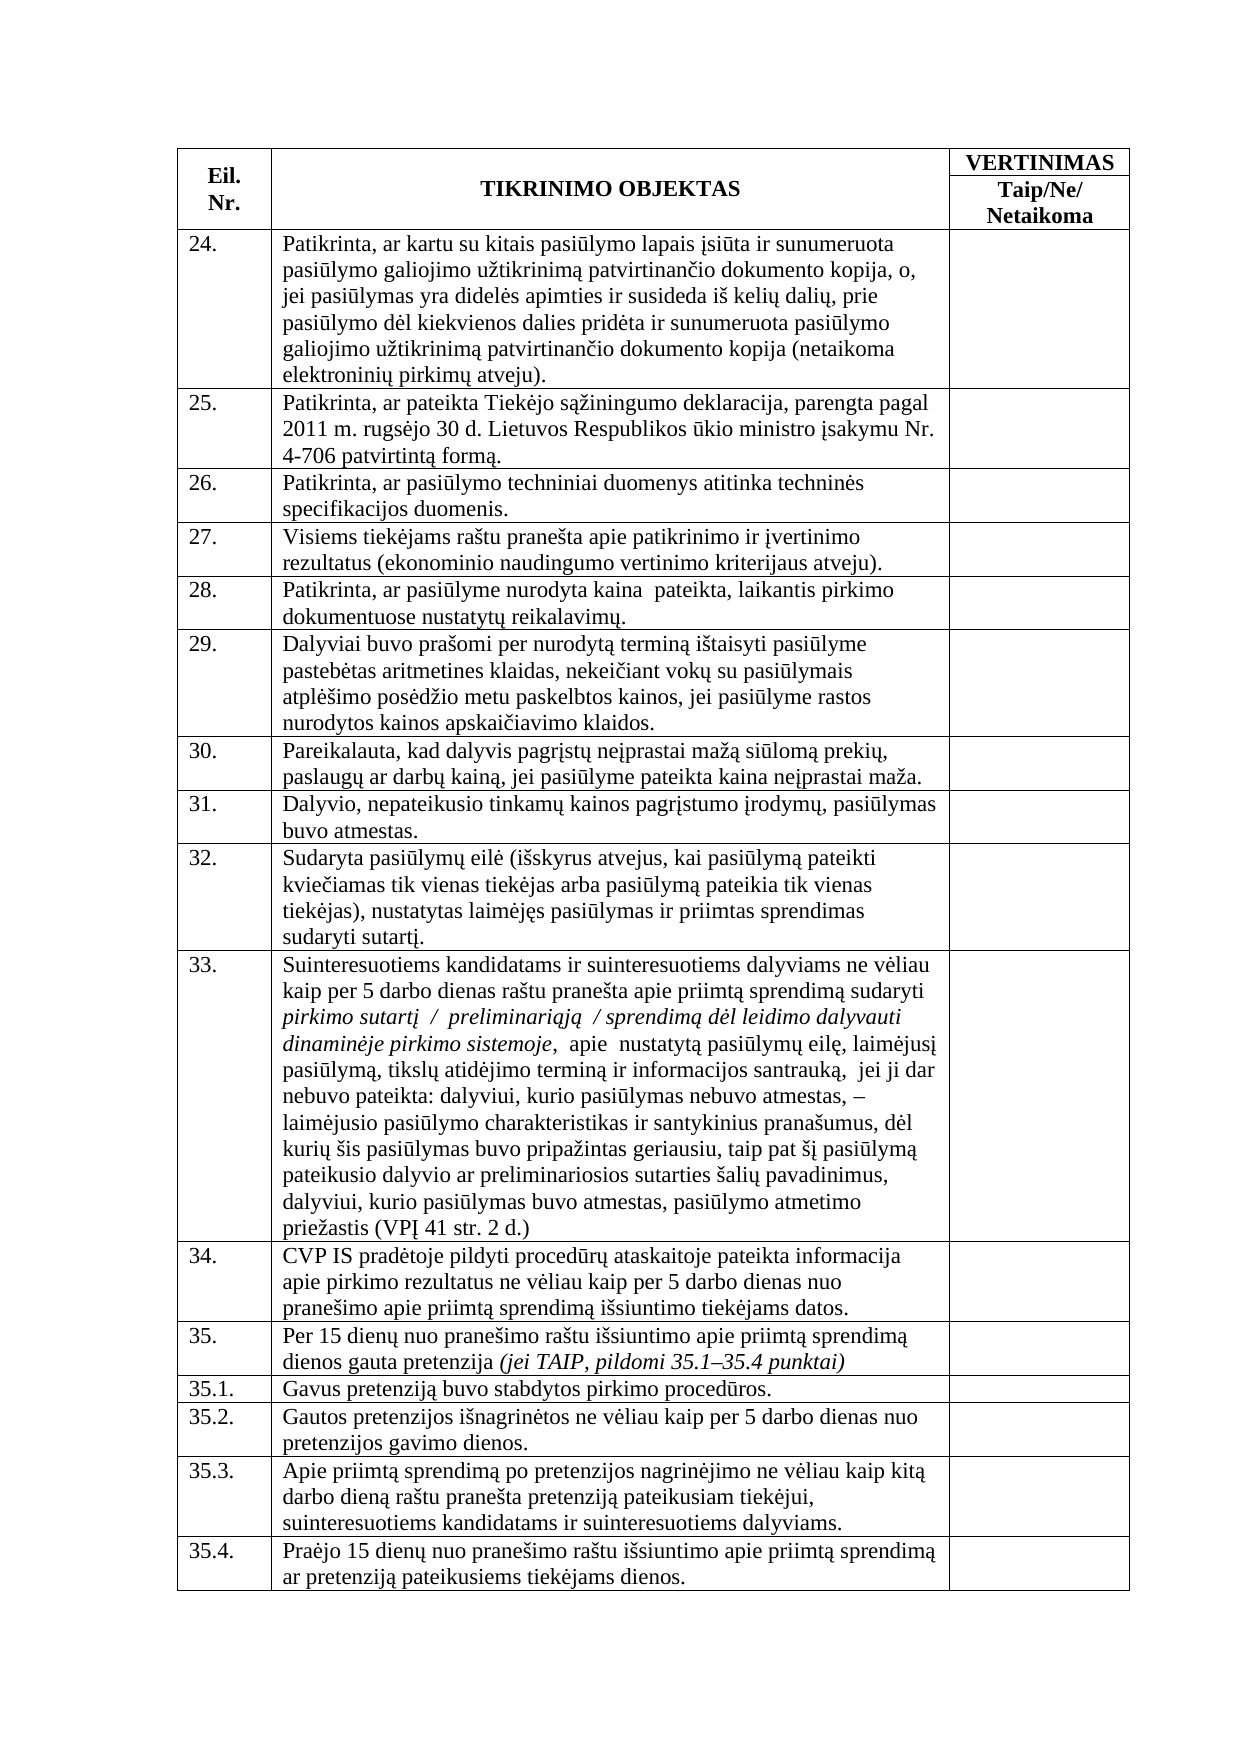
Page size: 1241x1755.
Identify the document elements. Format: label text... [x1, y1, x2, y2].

table_cell 35.3. [178, 1457, 271, 1536]
table_cell Patikrinta, ar pasiūlyme nurodyta kaina pateikta, laikantis pirkimo dokumentuose nustatytų reikalavimų. [272, 577, 949, 629]
table_header TIKRINIMO OBJEKTAS [272, 149, 949, 229]
table_cell Apie priimtą sprendimą po pretenzijos nagrinėjimo ne vėliau kaip kitą darbo dieną raštu pranešta pretenziją pateikusiam tiekėjui, suinteresuotiems kandidatams ir suinteresuotiems dalyviams. [272, 1457, 949, 1536]
table_cell [950, 1242, 1129, 1321]
table_cell 32. [178, 844, 271, 950]
table_cell 35. [178, 1322, 271, 1374]
table_cell [950, 1376, 1129, 1402]
table_cell Visiems tiekėjams raštu pranešta apie patikrinimo ir įvertinimo rezultatus (ekonominio naudingumo vertinimo kriterijaus atveju). [272, 523, 949, 576]
table_cell [950, 469, 1129, 522]
table_cell 35.4. [178, 1537, 271, 1589]
table_cell Gautos pretenzijos išnagrinėtos ne vėliau kaip per 5 darbo dienas nuo pretenzijos gavimo dienos. [272, 1403, 949, 1456]
table_cell 31. [178, 791, 271, 843]
table_cell 29. [178, 630, 271, 736]
table_cell Patikrinta, ar pateikta Tiekėjo sąžiningumo deklaracija, parengta pagal 2011 m. rugsėjo 30 d. Lietuvos Respublikos ūkio ministro įsakymu Nr. 4-706 patvirtintą formą. [272, 389, 949, 468]
table_cell 35.2. [178, 1403, 271, 1456]
table_cell 34. [178, 1242, 271, 1321]
table_cell [950, 1537, 1129, 1589]
table_cell 33. [178, 951, 271, 1241]
table_cell 30. [178, 737, 271, 789]
table_cell Patikrinta, ar pasiūlymo techniniai duomenys atitinka techninės specifikacijos duomenis. [272, 469, 949, 522]
table_cell Patikrinta, ar kartu su kitais pasiūlymo lapais įsiūta ir sunumeruota pasiūlymo galiojimo užtikrinimą patvirtinančio dokumento kopija, o, jei pasiūlymas yra didelės apimties ir susideda iš kelių dalių, prie pasiūlymo dėl kiekvienos dalies pridėta ir sunumeruota pasiūlymo galiojimo užtikrinimą patvirtinančio dokumento kopija (netaikoma elektroninių pirkimų atveju). [272, 230, 949, 388]
table_cell [950, 844, 1129, 950]
table_cell [950, 630, 1129, 736]
table_cell 28. [178, 577, 271, 629]
table_cell Gavus pretenziją buvo stabdytos pirkimo procedūros. [272, 1376, 949, 1402]
table_cell Praėjo 15 dienų nuo pranešimo raštu išsiuntimo apie priimtą sprendimą ar pretenziją pateikusiems tiekėjams dienos. [272, 1537, 949, 1589]
table_cell [950, 230, 1129, 388]
table_cell [950, 951, 1129, 1241]
table_cell [950, 1322, 1129, 1374]
table_cell [950, 577, 1129, 629]
table_cell CVP IS pradėtoje pildyti procedūrų ataskaitoje pateikta informacija apie pirkimo rezultatus ne vėliau kaip per 5 darbo dienas nuo pranešimo apie priimtą sprendimą išsiuntimo tiekėjams datos. [272, 1242, 949, 1321]
table_cell [950, 389, 1129, 468]
table_cell Dalyviai buvo prašomi per nurodytą terminą ištaisyti pasiūlyme pastebėtas aritmetines klaidas, nekeičiant vokų su pasiūlymais atplėšimo posėdžio metu paskelbtos kainos, jei pasiūlyme rastos nurodytos kainos apskaičiavimo klaidos. [272, 630, 949, 736]
table_cell Pareikalauta, kad dalyvis pagrįstų neįprastai mažą siūlomą prekių, paslaugų ar darbų kainą, jei pasiūlyme pateikta kaina neįprastai maža. [272, 737, 949, 789]
table_cell 25. [178, 389, 271, 468]
table_cell [950, 791, 1129, 843]
table_cell Sudaryta pasiūlymų eilė (išskyrus atvejus, kai pasiūlymą pateikti kviečiamas tik vienas tiekėjas arba pasiūlymą pateikia tik vienas tiekėjas), nustatytas laimėjęs pasiūlymas ir priimtas sprendimas sudaryti sutartį. [272, 844, 949, 950]
table_header Eil. Nr. [178, 149, 271, 229]
table_cell [950, 1457, 1129, 1536]
table_cell [950, 737, 1129, 789]
table_cell Taip/Ne/ Netaikoma [950, 176, 1129, 229]
table_cell Per 15 dienų nuo pranešimo raštu išsiuntimo apie priimtą sprendimą dienos gauta pretenzija (jei TAIP, pildomi 35.1–35.4 punktai) [272, 1322, 949, 1374]
table_cell [950, 1403, 1129, 1456]
table_cell 26. [178, 469, 271, 522]
table_cell 27. [178, 523, 271, 576]
table_header VERTINIMAS [950, 149, 1129, 175]
table_cell Suinteresuotiems kandidatams ir suinteresuotiems dalyviams ne vėliau kaip per 5 darbo dienas raštu pranešta apie priimtą sprendimą sudaryti pirkimo sutartį / preliminariąją / sprendimą dėl leidimo dalyvauti dinaminėje pirkimo sistemoje, apie nustatytą pasiūlymų eilę, laimėjusį pasiūlymą, tikslų atidėjimo terminą ir informacijos santrauką, jei ji dar nebuvo pateikta: dalyviui, kurio pasiūlymas nebuvo atmestas, – laimėjusio pasiūlymo charakteristikas ir santykinius pranašumus, dėl kurių šis pasiūlymas buvo pripažintas geriausiu, taip pat šį pasiūlymą pateikusio dalyvio ar preliminariosios sutarties šalių pavadinimus, dalyviui, kurio pasiūlymas buvo atmestas, pasiūlymo atmetimo priežastis (VPĮ 41 str. 2 d.) [272, 951, 949, 1241]
table_cell Dalyvio, nepateikusio tinkamų kainos pagrįstumo įrodymų, pasiūlymas buvo atmestas. [272, 791, 949, 843]
table_cell [950, 523, 1129, 576]
table_cell 35.1. [178, 1376, 271, 1402]
table_cell 24. [178, 230, 271, 388]
